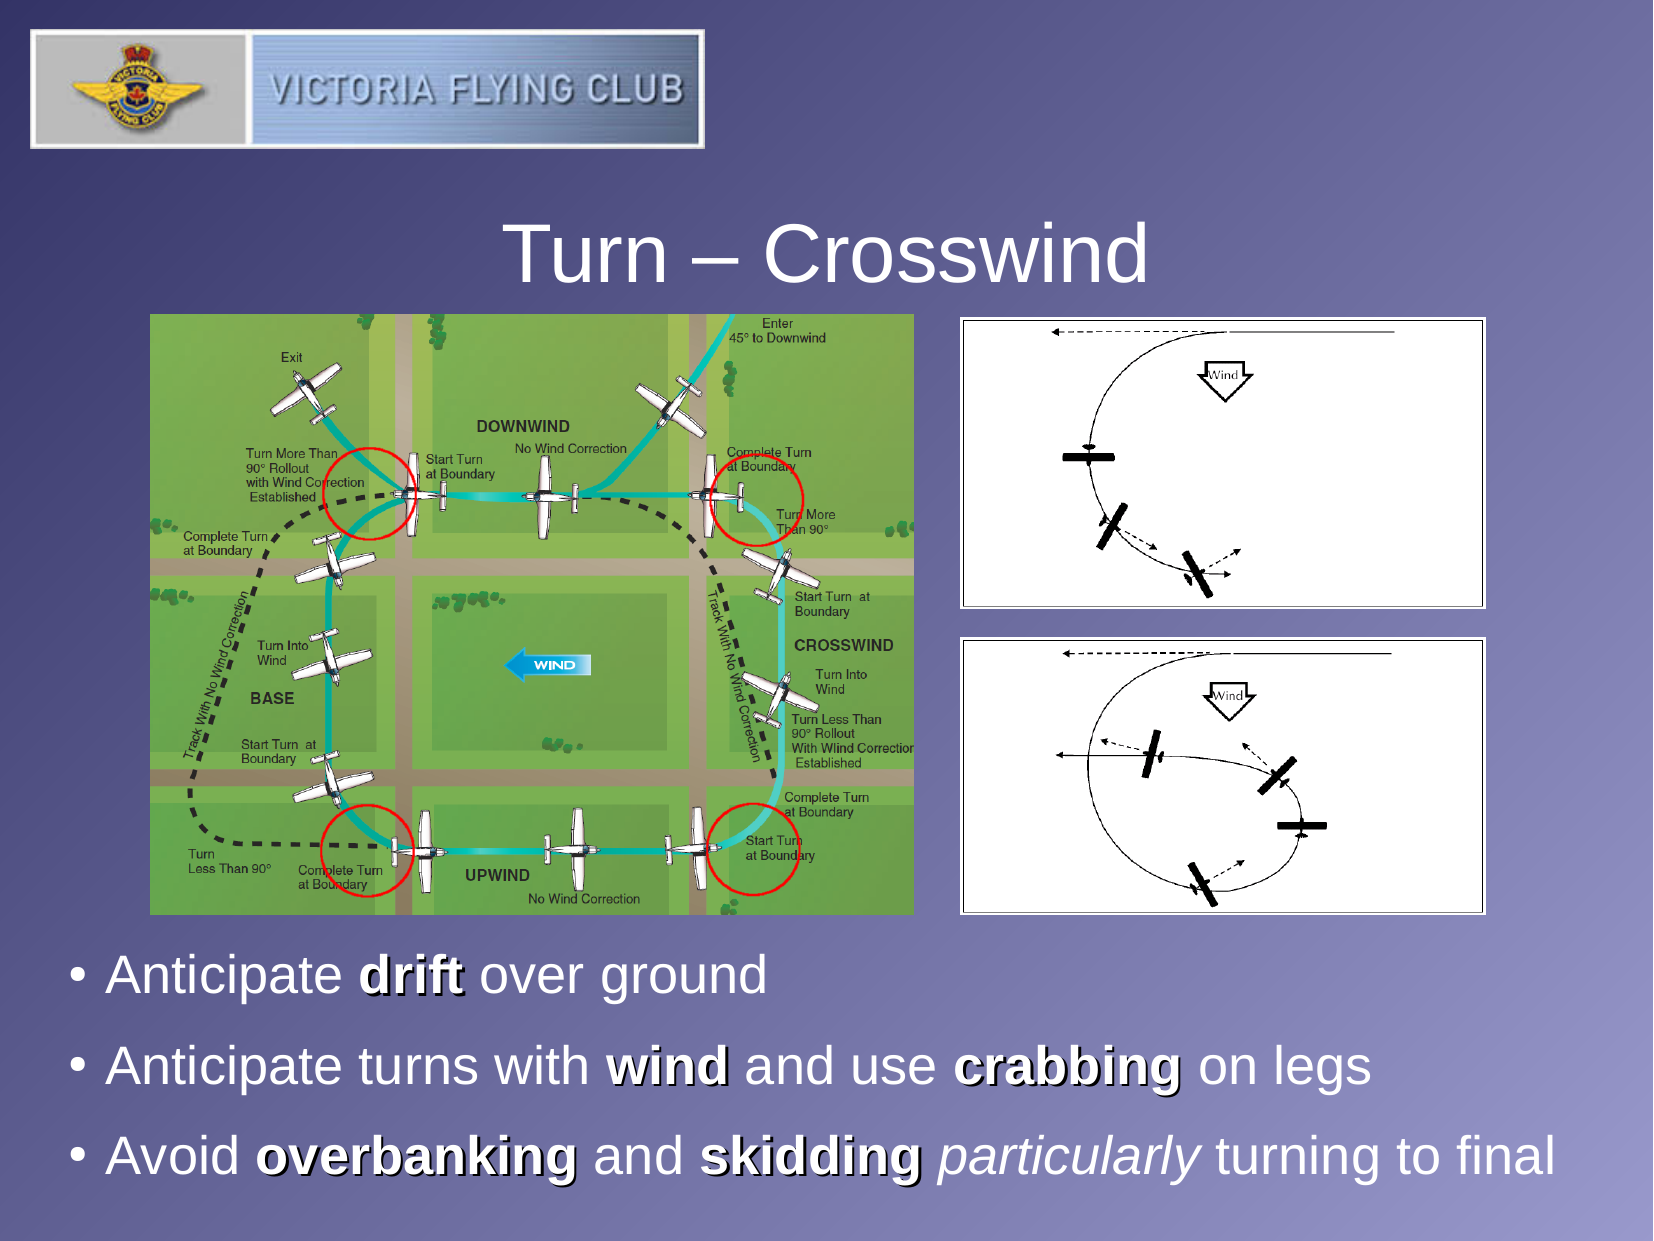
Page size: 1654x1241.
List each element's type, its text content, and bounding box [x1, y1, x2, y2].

list Anticipate drift over ground Anticipate turns with wind and use crabbing on legs Avoid overbanking and skidding particularly turning to final [50, 945, 1603, 1201]
picture [960, 317, 1486, 609]
picture [30, 29, 705, 149]
picture [150, 314, 914, 915]
picture [960, 637, 1486, 916]
title Turn – Crosswind [82, 150, 1571, 358]
